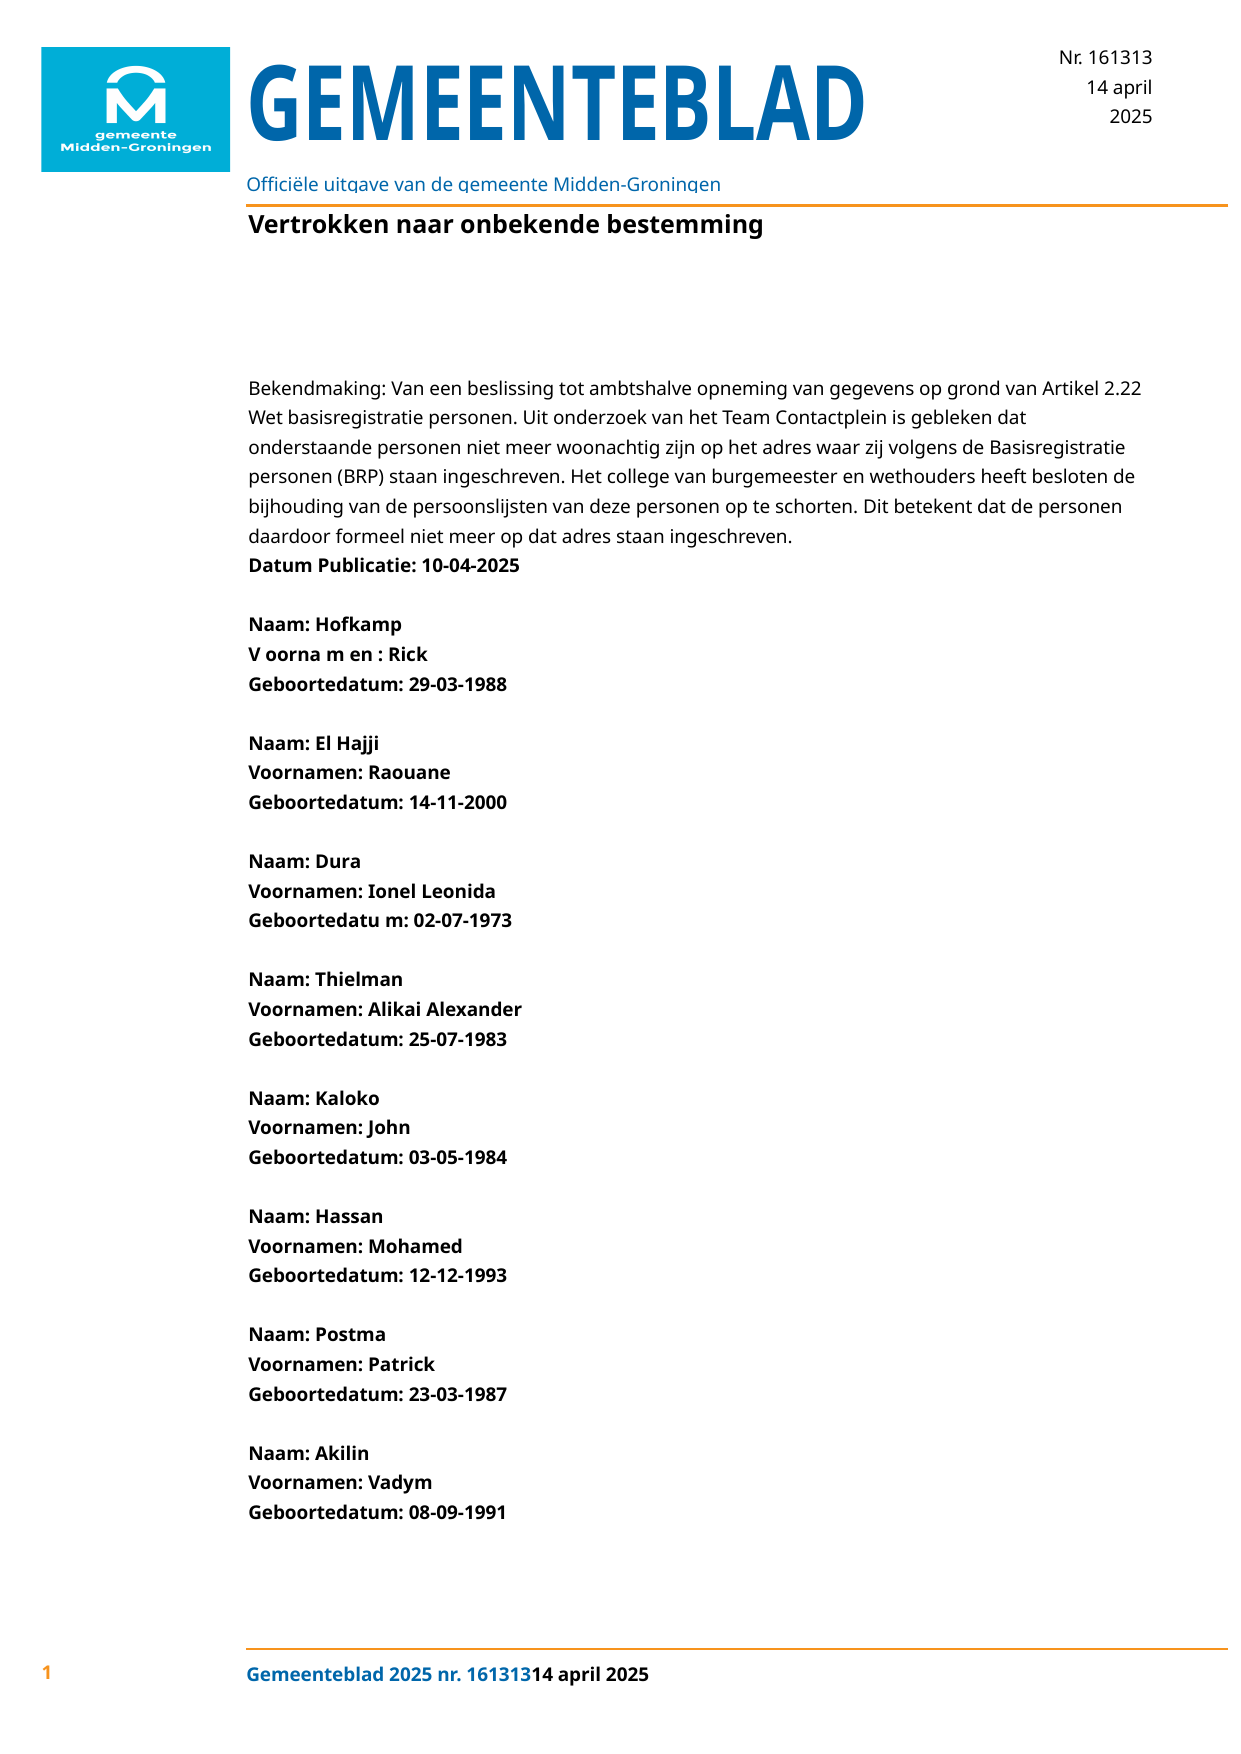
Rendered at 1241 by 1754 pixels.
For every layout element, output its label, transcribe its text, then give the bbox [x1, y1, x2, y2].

text Voornamen: Ionel Leonida [248, 878, 1152, 903]
text Geboortedatum: 08-09-1991 [248, 1499, 1152, 1525]
text Naam: Postma [248, 1322, 1152, 1347]
text Naam: Kaloko [248, 1085, 1152, 1111]
text Naam: Akilin [248, 1440, 1152, 1466]
text Geboortedatum: 12-12-1993 [248, 1262, 1152, 1288]
text Voornamen: Vadym [248, 1469, 1152, 1495]
picture [107, 89, 165, 122]
text Naam: Hassan [248, 1203, 1152, 1229]
text Geboortedatum: 25-07-1983 [248, 1026, 1152, 1051]
text Voornamen: Alikai Alexander [248, 996, 1152, 1022]
text Geboortedatum: 29-03-1988 [248, 671, 1152, 696]
text Bekendmaking: Van een beslissing tot ambtshalve opneming van gegevens op grond van Artikel 2.22 Wet basisregistratie personen. Uit onderzoek van het Team Contactplein is gebleken dat onderstaande personen niet meer woonachtig zijn op het adres waar zij volgens de Basisregistratie personen (BRP) staan ingeschreven. Het college van burgemeester en wethouders heeft besloten de bijhouding van de persoonslijsten van deze personen op te schorten. Dit betekent dat de personen daardoor formeel niet meer op dat adres staan ingeschreven. [248, 375, 1152, 548]
text Naam: Thielman [248, 967, 1152, 992]
text V oorna m en : Rick [248, 641, 1152, 667]
text Voornamen: Mohamed [248, 1233, 1152, 1258]
text Geboortedatum: 14-11-2000 [248, 789, 1152, 815]
text Geboortedatu m: 02-07-1973 [248, 907, 1152, 933]
text Datum Publicatie: 10-04-2025 [248, 552, 1152, 578]
text Geboortedatum: 23-03-1987 [248, 1381, 1152, 1406]
text Vertrokken naar onbekende bestemming [248, 207, 1152, 241]
picture [184, 146, 190, 153]
text Voornamen: John [248, 1114, 1152, 1140]
text Voornamen: Raouane [248, 759, 1152, 785]
text Geboortedatum: 03-05-1984 [248, 1144, 1152, 1170]
text Naam: Hofkamp [248, 612, 1152, 637]
picture [108, 66, 164, 82]
text Voornamen: Patrick [248, 1351, 1152, 1377]
text Naam: El Hajji [248, 730, 1152, 756]
text Naam: Dura [248, 848, 1152, 874]
